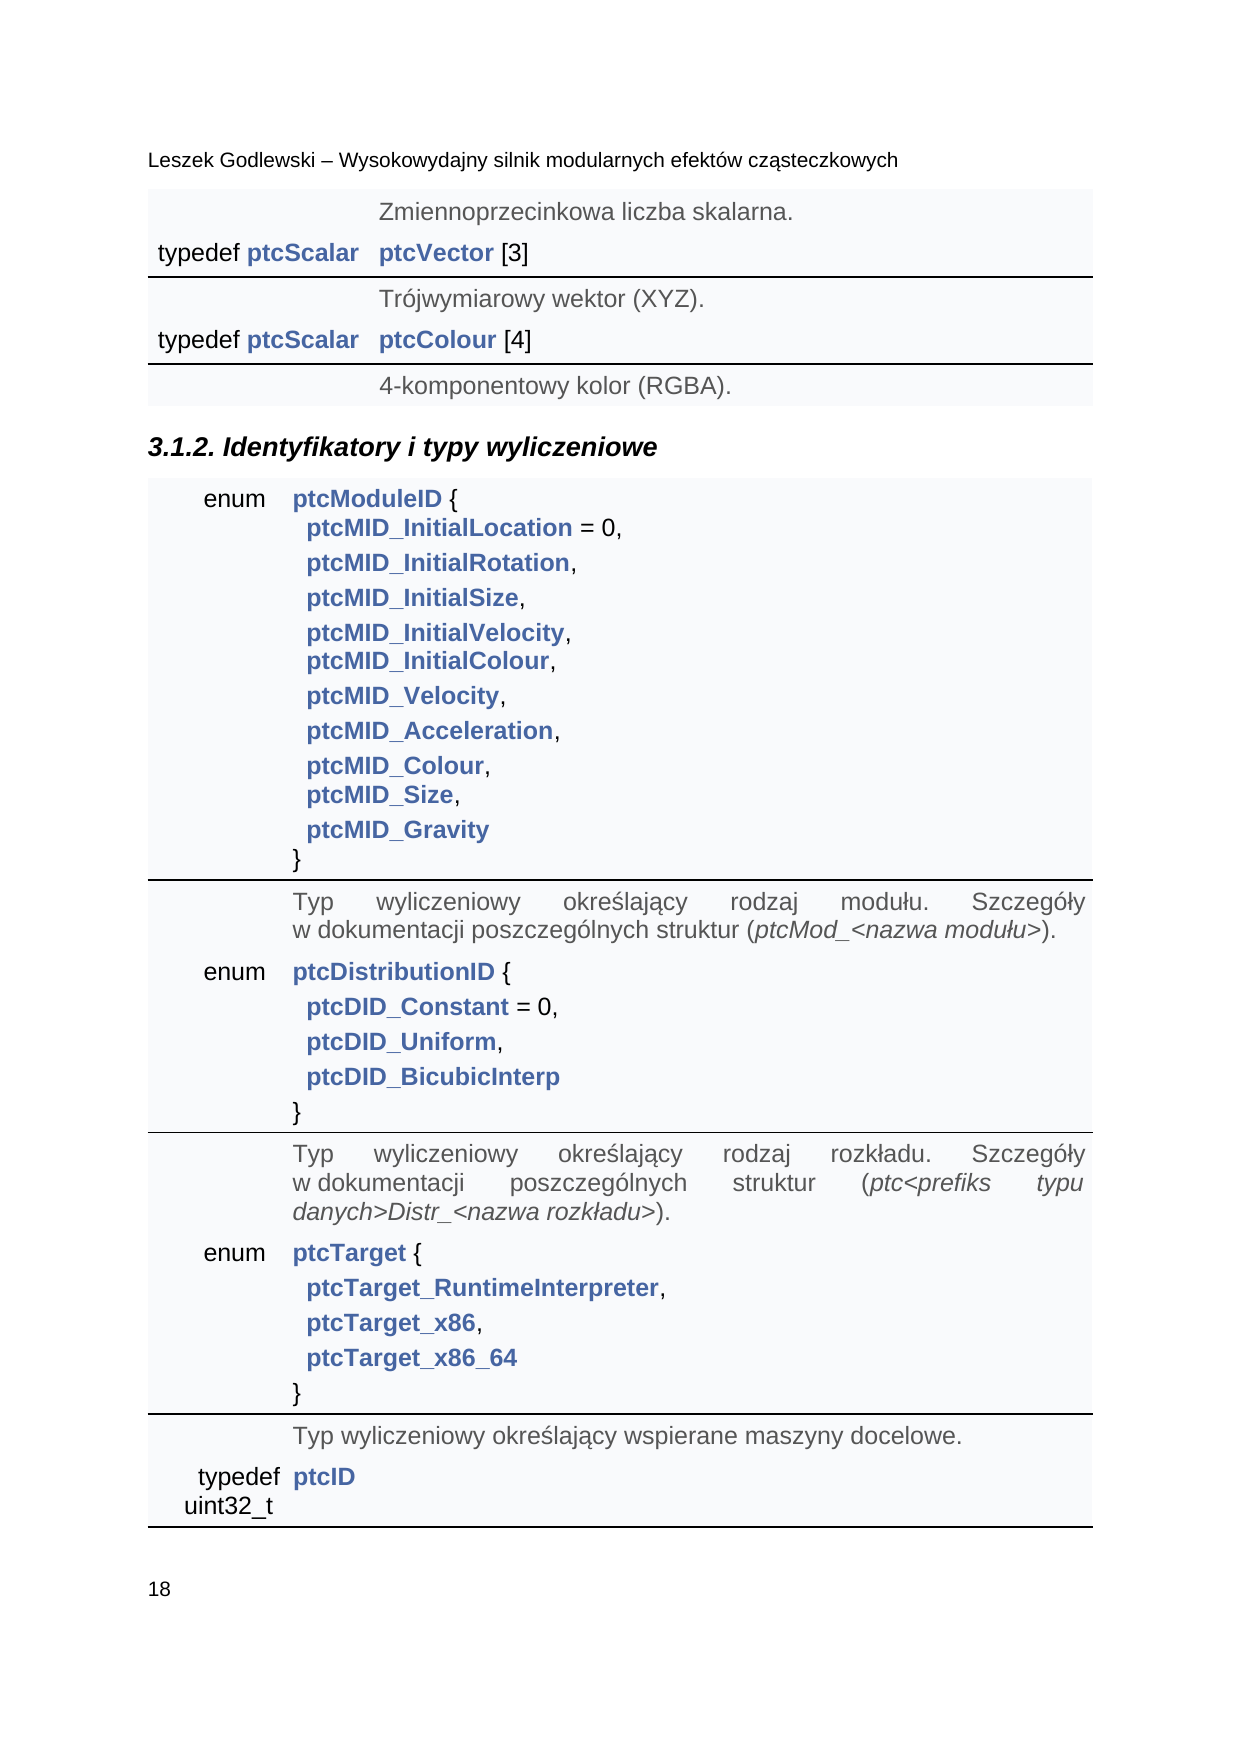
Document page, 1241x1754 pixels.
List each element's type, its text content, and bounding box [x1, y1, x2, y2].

table_cell [148, 278, 372, 319]
table_cell [148, 189, 372, 232]
table_cell [148, 881, 286, 950]
table_cell Typ wyliczeniowy określający rodzaj modułu. Szczegóły w dokumentacji poszczególnych struktur (ptcMod_<nazwa modułu>). [286, 881, 1092, 950]
table_cell ptcColour [4] [372, 319, 1093, 363]
table_header enum [148, 478, 286, 879]
table_cell Typ wyliczeniowy określający wspierane maszyny docelowe. [286, 1415, 1092, 1456]
table_cell [148, 365, 372, 406]
table_cell ptcTarget { ptcTarget_RuntimeInterpreter, ptcTarget_x86, ptcTarget_x86_64 } [286, 1232, 1092, 1413]
table_cell typedef uint32_t [148, 1456, 286, 1526]
table_cell Trójwymiarowy wektor (XYZ). [372, 278, 1093, 319]
table_cell [148, 1415, 286, 1456]
table_cell Zmiennoprzecinkowa liczba skalarna. [372, 189, 1093, 232]
table_cell typedef ptcScalar [148, 319, 372, 363]
table_cell [148, 1133, 286, 1232]
table_cell 4-komponentowy kolor (RGBA). [372, 365, 1093, 406]
table_cell enum [148, 950, 286, 1132]
table_cell Typ wyliczeniowy określający rodzaj rozkładu. Szczegóły w dokumentacji poszczególnych struktur (ptc<prefiks typu danych>Distr_<nazwa rozkładu>). [286, 1133, 1092, 1232]
table_header ptcModuleID { ptcMID_InitialLocation = 0, ptcMID_InitialRotation, ptcMID_InitialSize, ptcMID_InitialVelocity, ptcMID_InitialColour, ptcMID_Velocity, ptcMID_Acceleration, ptcMID_Colour, ptcMID_Size, ptcMID_Gravity } [286, 478, 1092, 879]
table_cell ptcVector [3] [372, 232, 1093, 276]
table_cell ptcDistributionID { ptcDID_Constant = 0, ptcDID_Uniform, ptcDID_BicubicInterp } [286, 950, 1092, 1132]
table_cell typedef ptcScalar [148, 232, 372, 276]
table_cell enum [148, 1232, 286, 1413]
table_cell ptcID [286, 1456, 1092, 1526]
subtitle Identyfikatory i typy wyliczeniowe [148, 431, 1092, 462]
